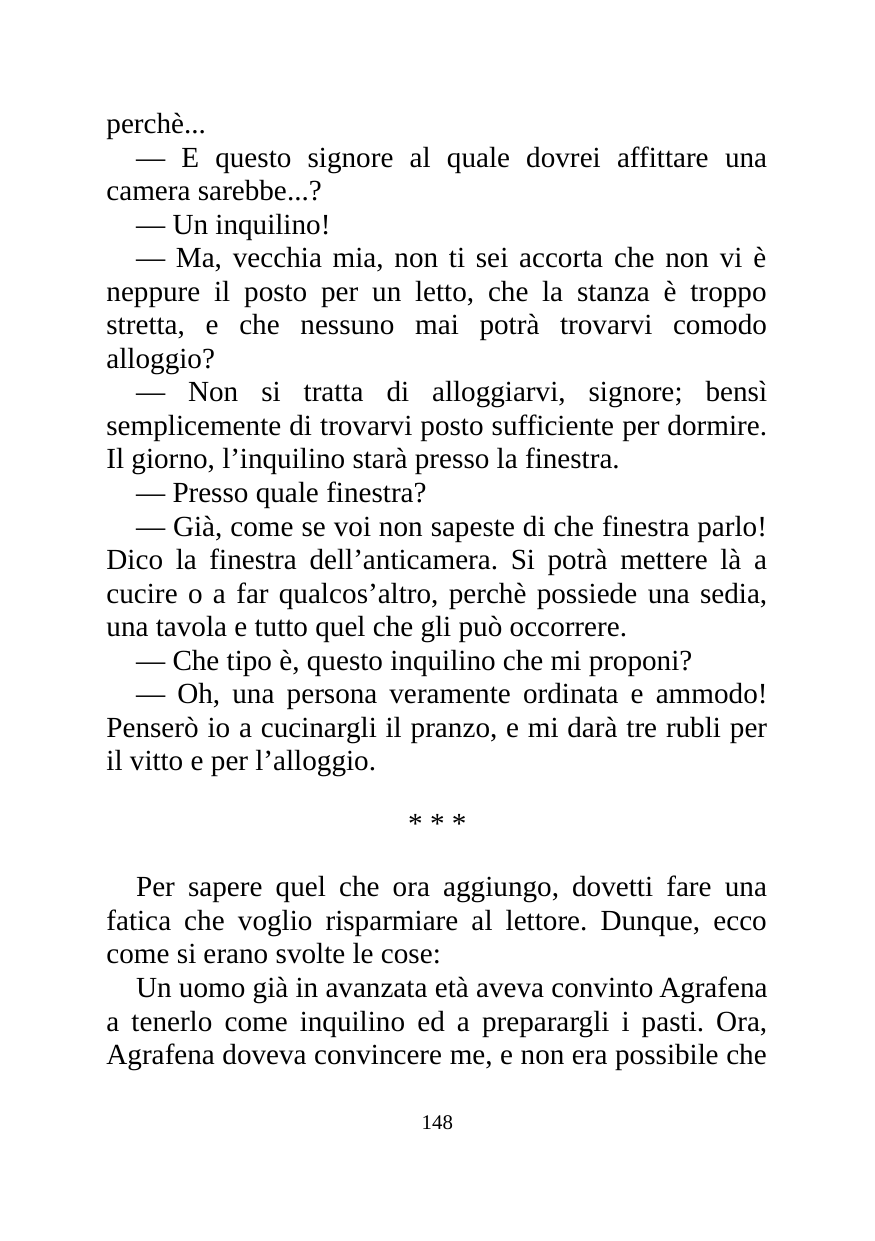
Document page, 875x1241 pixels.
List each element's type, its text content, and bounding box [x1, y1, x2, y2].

text * * * [106, 807, 768, 840]
text — Già, come se voi non sapeste di che finestra parlo! Dico la finestra dell’anticamera. Si potrà mettere là a cucire o a far qualcos’altro, perchè possiede una sedia, una tavola e tutto quel che gli può occorrere. [106, 509, 768, 643]
text — Un inquilino! [106, 207, 768, 240]
text Per sapere quel che ora aggiungo, dovetti fare una fatica che voglio risparmiare al lettore. Dunque, ecco come si erano svolte le cose: [106, 869, 768, 970]
text Un uomo già in avanzata età aveva convinto Agrafena a tenerlo come inquilino ed a preparargli i pasti. Ora, Agrafena doveva convincere me, e non era possibile che [106, 970, 768, 1071]
text — Ma, vecchia mia, non ti sei accorta che non vi è neppure il posto per un letto, che la stanza è troppo stretta, e che nessuno mai potrà trovarvi comodo alloggio? [106, 240, 768, 374]
text — Non si tratta di alloggiarvi, signore; bensì semplicemente di trovarvi posto sufficiente per dormire. Il giorno, l’inquilino starà presso la finestra. [106, 374, 768, 475]
text — Che tipo è, questo inquilino che mi proponi? [106, 643, 768, 676]
text — E questo signore al quale dovrei affittare una camera sarebbe...? [106, 140, 768, 207]
text — Presso quale finestra? [106, 475, 768, 509]
text perchè... [106, 106, 768, 140]
text — Oh, una persona veramente ordinata e ammodo! Penserò io a cucinargli il pranzo, e mi darà tre rubli per il vitto e per l’alloggio. [106, 676, 768, 777]
